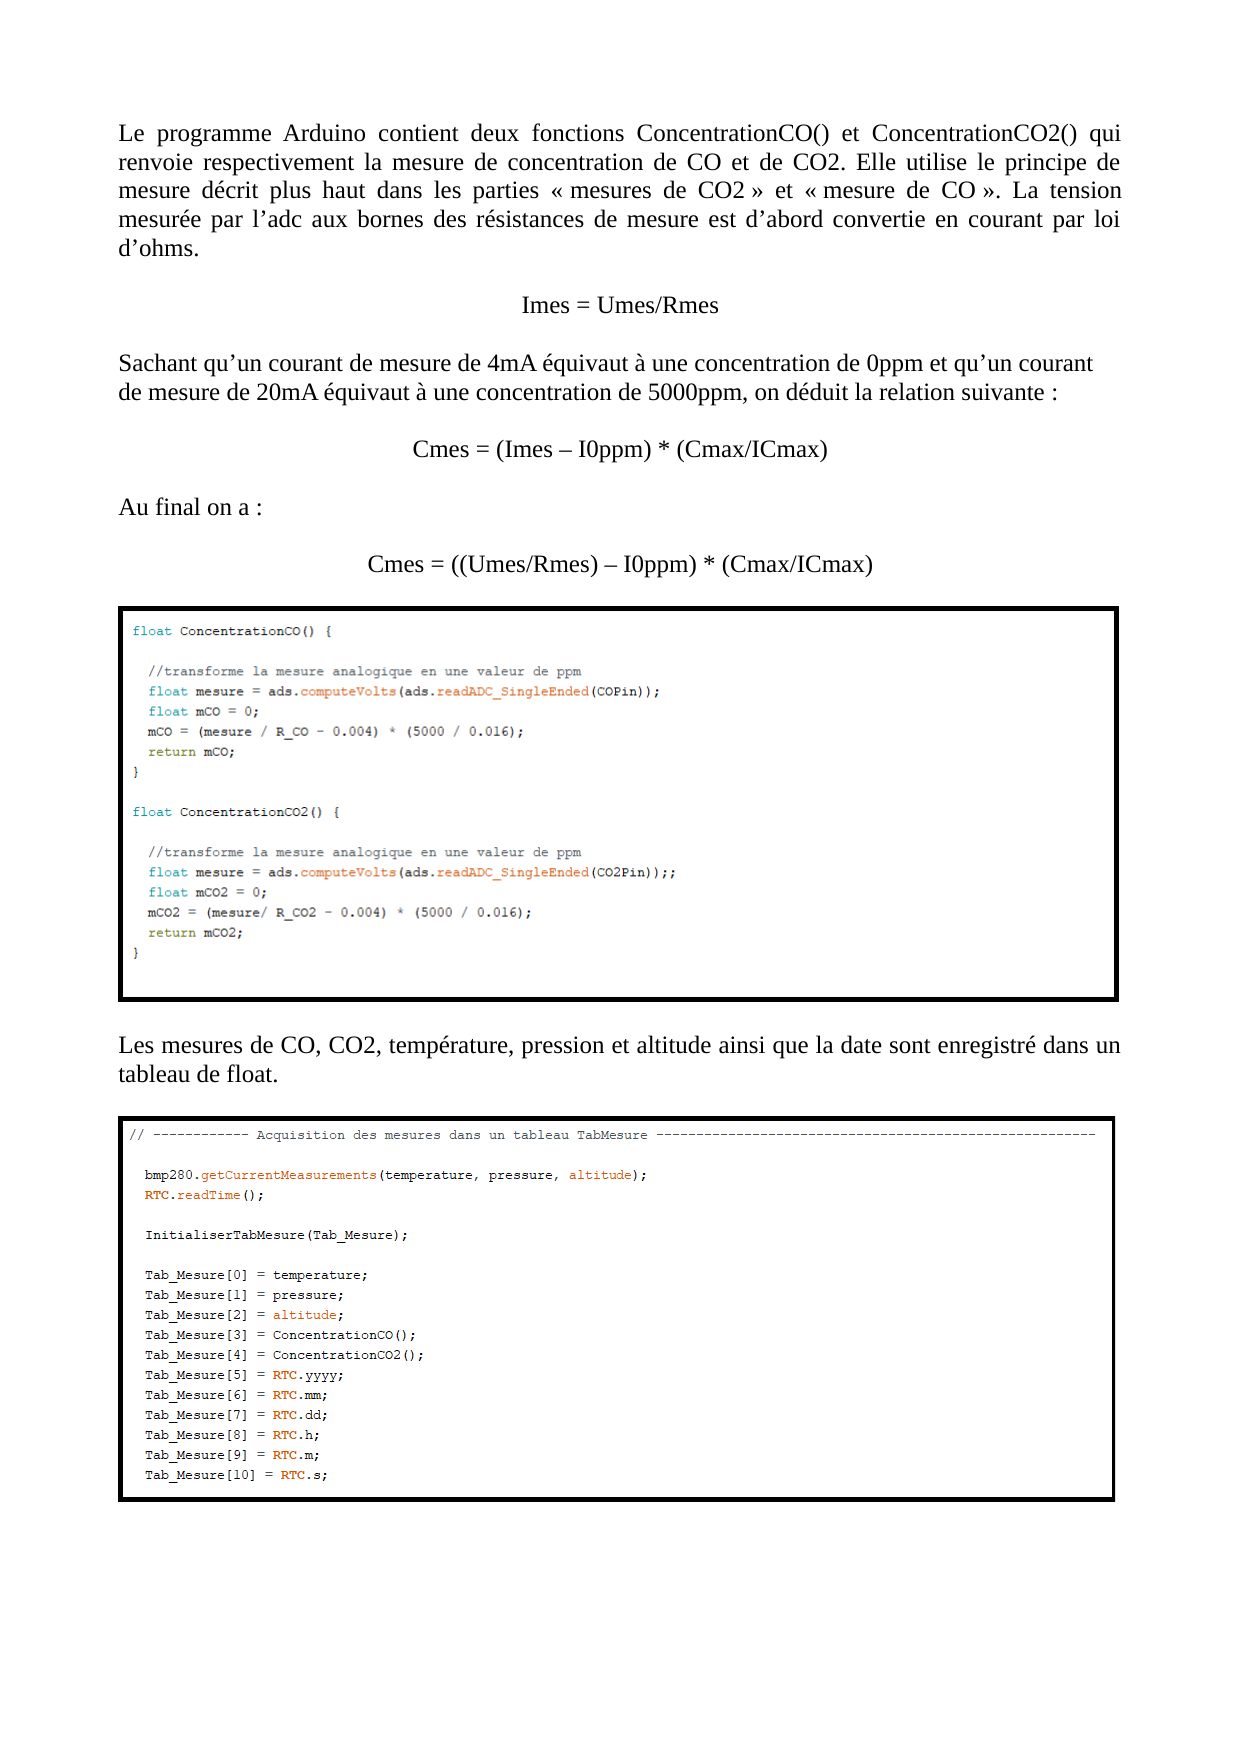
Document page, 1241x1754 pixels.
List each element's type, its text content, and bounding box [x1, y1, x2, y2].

text Sachant qu’un courant de mesure de 4mA équivaut à une concentration de 0ppm et qu’un courant de mesure de 20mA équivaut à une concentration de 5000ppm, on déduit la relation suivante : [118, 348, 1122, 406]
text Au final on a : [118, 492, 1122, 521]
text Le programme Arduino contient deux fonctions ConcentrationCO() et ConcentrationCO2() qui renvoie respectivement la mesure de concentration de CO et de CO2. Elle utilise le principe de mesure décrit plus haut dans les parties « mesures de CO2 » et « mesure de CO ». La tension mesurée par l’adc aux bornes des résistances de mesure est d’abord convertie en courant par loi d’ohms. [118, 118, 1122, 262]
text Les mesures de CO, CO2, température, pression et altitude ainsi que la date sont enregistré dans un tableau de float. [118, 1030, 1122, 1088]
text Cmes = (Imes – I0ppm) * (Cmax/ICmax) [118, 434, 1122, 463]
text Cmes = ((Umes/Rmes) – I0ppm) * (Cmax/ICmax) [118, 549, 1122, 578]
text Imes = Umes/Rmes [118, 291, 1122, 319]
